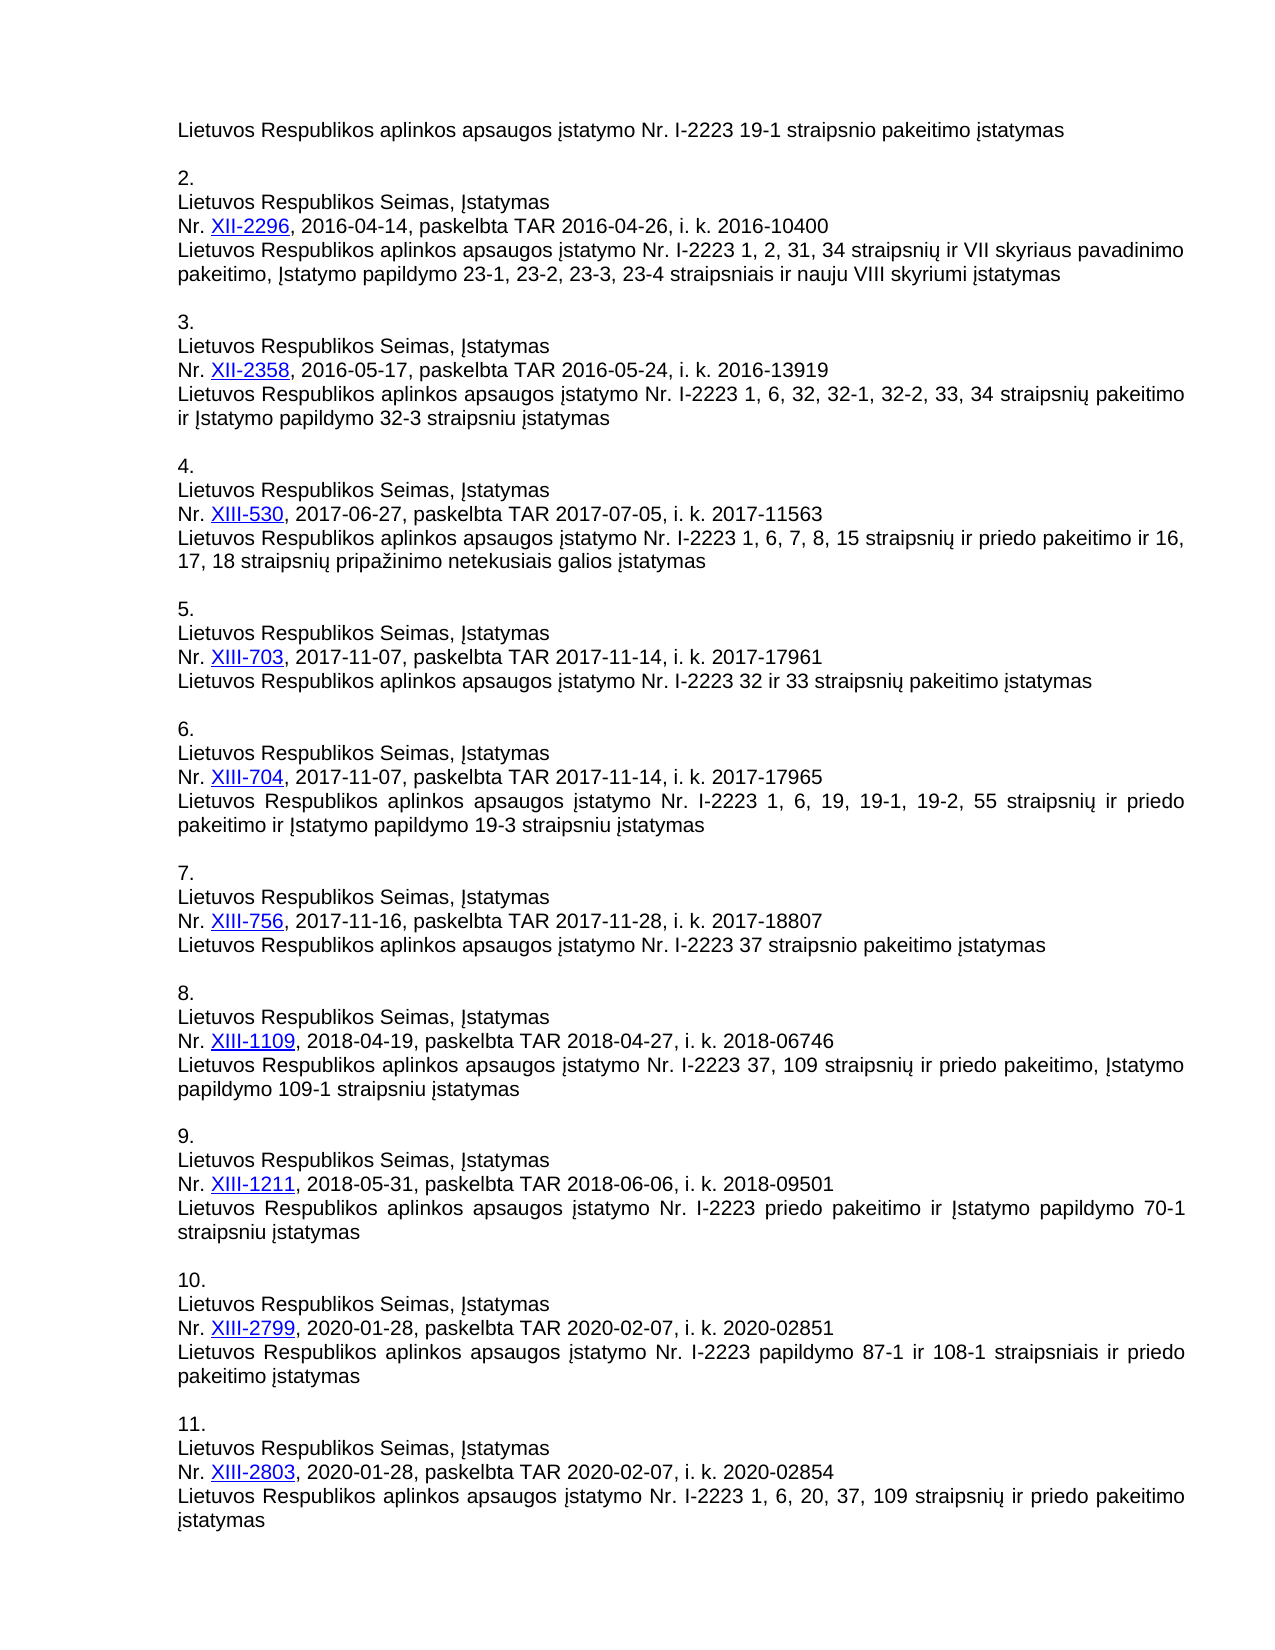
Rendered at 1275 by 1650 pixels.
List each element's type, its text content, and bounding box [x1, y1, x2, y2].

text Lietuvos Respublikos aplinkos apsaugos įstatymo Nr. I-2223 papildymo 87-1 ir 108-1 straipsniais ir priedo pakeitimo įstatymas [177, 1340, 1186, 1388]
text 11. [177, 1412, 1186, 1436]
text 4. [177, 453, 1186, 477]
text Lietuvos Respublikos Seimas, Įstatymas [177, 1436, 1186, 1460]
text Lietuvos Respublikos aplinkos apsaugos įstatymo Nr. I-2223 1, 6, 7, 8, 15 straipsnių ir priedo pakeitimo ir 16, 17, 18 straipsnių pripažinimo netekusiais galios įstatymas [177, 525, 1186, 573]
text 7. [177, 861, 1186, 885]
text Lietuvos Respublikos aplinkos apsaugos įstatymo Nr. I-2223 37, 109 straipsnių ir priedo pakeitimo, Įstatymo papildymo 109-1 straipsniu įstatymas [177, 1052, 1186, 1100]
text Lietuvos Respublikos Seimas, Įstatymas [177, 621, 1186, 645]
text 6. [177, 717, 1186, 741]
text 8. [177, 981, 1186, 1004]
text Lietuvos Respublikos Seimas, Įstatymas [177, 190, 1186, 214]
text Nr. XIII-756, 2017-11-16, paskelbta TAR 2017-11-28, i. k. 2017-18807 [177, 909, 1186, 933]
text Lietuvos Respublikos aplinkos apsaugos įstatymo Nr. I-2223 1, 6, 19, 19-1, 19-2, 55 straipsnių ir priedo pakeitimo ir Įstatymo papildymo 19-3 straipsniu įstatymas [177, 789, 1186, 837]
text Lietuvos Respublikos Seimas, Įstatymas [177, 1004, 1186, 1028]
text Nr. XIII-2803, 2020-01-28, paskelbta TAR 2020-02-07, i. k. 2020-02854 [177, 1460, 1186, 1484]
text Lietuvos Respublikos aplinkos apsaugos įstatymo Nr. I-2223 32 ir 33 straipsnių pakeitimo įstatymas [177, 669, 1186, 693]
text Nr. XIII-2799, 2020-01-28, paskelbta TAR 2020-02-07, i. k. 2020-02851 [177, 1316, 1186, 1340]
text Lietuvos Respublikos aplinkos apsaugos įstatymo Nr. I-2223 1, 2, 31, 34 straipsnių ir VII skyriaus pavadinimo pakeitimo, Įstatymo papildymo 23-1, 23-2, 23-3, 23-4 straipsniais ir nauju VIII skyriumi įstatymas [177, 238, 1186, 286]
text Lietuvos Respublikos aplinkos apsaugos įstatymo Nr. I-2223 37 straipsnio pakeitimo įstatymas [177, 933, 1186, 957]
text Lietuvos Respublikos Seimas, Įstatymas [177, 741, 1186, 765]
text 5. [177, 597, 1186, 621]
text Lietuvos Respublikos aplinkos apsaugos įstatymo Nr. I-2223 priedo pakeitimo ir Įstatymo papildymo 70-1 straipsniu įstatymas [177, 1196, 1186, 1244]
text Nr. XIII-703, 2017-11-07, paskelbta TAR 2017-11-14, i. k. 2017-17961 [177, 645, 1186, 669]
text Nr. XIII-1211, 2018-05-31, paskelbta TAR 2018-06-06, i. k. 2018-09501 [177, 1172, 1186, 1196]
text 2. [177, 166, 1186, 190]
text 9. [177, 1124, 1186, 1148]
text Nr. XII-2358, 2016-05-17, paskelbta TAR 2016-05-24, i. k. 2016-13919 [177, 358, 1186, 382]
text Lietuvos Respublikos aplinkos apsaugos įstatymo Nr. I-2223 19-1 straipsnio pakeitimo įstatymas [177, 118, 1186, 142]
text Lietuvos Respublikos aplinkos apsaugos įstatymo Nr. I-2223 1, 6, 32, 32-1, 32-2, 33, 34 straipsnių pakeitimo ir Įstatymo papildymo 32-3 straipsniu įstatymas [177, 382, 1186, 429]
text Lietuvos Respublikos Seimas, Įstatymas [177, 477, 1186, 501]
text Nr. XIII-1109, 2018-04-19, paskelbta TAR 2018-04-27, i. k. 2018-06746 [177, 1028, 1186, 1052]
text Lietuvos Respublikos aplinkos apsaugos įstatymo Nr. I-2223 1, 6, 20, 37, 109 straipsnių ir priedo pakeitimo įstatymas [177, 1484, 1186, 1532]
text Lietuvos Respublikos Seimas, Įstatymas [177, 885, 1186, 909]
text 3. [177, 310, 1186, 334]
text 10. [177, 1268, 1186, 1292]
text Nr. XII-2296, 2016-04-14, paskelbta TAR 2016-04-26, i. k. 2016-10400 [177, 214, 1186, 238]
text Nr. XIII-530, 2017-06-27, paskelbta TAR 2017-07-05, i. k. 2017-11563 [177, 501, 1186, 525]
text Lietuvos Respublikos Seimas, Įstatymas [177, 1148, 1186, 1172]
text Nr. XIII-704, 2017-11-07, paskelbta TAR 2017-11-14, i. k. 2017-17965 [177, 765, 1186, 789]
text Lietuvos Respublikos Seimas, Įstatymas [177, 1292, 1186, 1316]
text Lietuvos Respublikos Seimas, Įstatymas [177, 334, 1186, 358]
